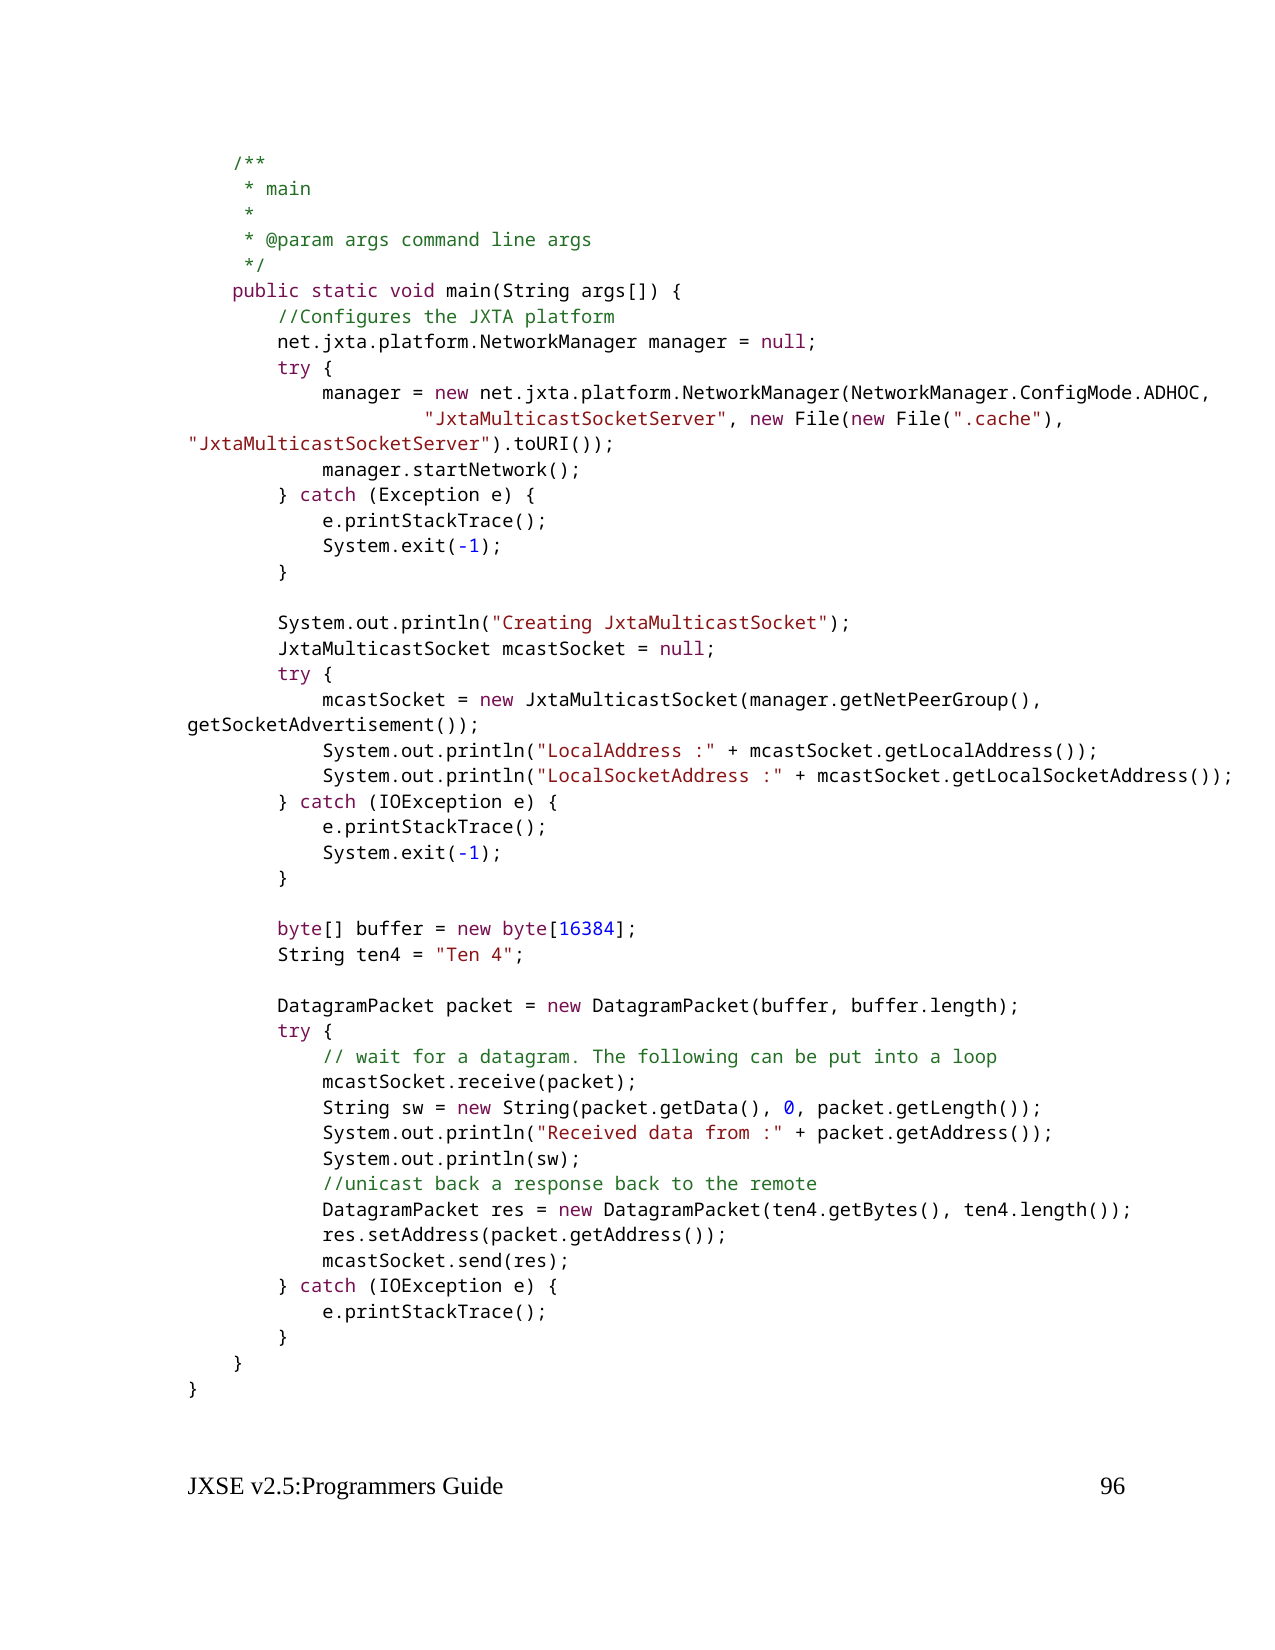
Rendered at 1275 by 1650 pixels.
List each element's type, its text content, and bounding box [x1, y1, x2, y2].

text } catch (IOException e) { [187, 788, 1271, 813]
text //unicast back a response back to the remote [187, 1171, 1271, 1196]
text } [187, 1324, 1271, 1349]
text } [187, 1375, 1271, 1401]
text try { [187, 354, 1271, 380]
text DatagramPacket packet = new DatagramPacket(buffer, buffer.length); [187, 992, 1271, 1018]
text byte[] buffer = new byte[16384]; [187, 916, 1271, 941]
text "JxtaMulticastSocketServer", new File(new File(".cache"), "JxtaMulticastSocketServer").toURI()); [187, 405, 1271, 456]
text // wait for a datagram. The following can be put into a loop [187, 1043, 1271, 1069]
text net.jxta.platform.NetworkManager manager = null; [187, 329, 1271, 354]
text String sw = new String(packet.getData(), 0, packet.getLength()); [187, 1094, 1271, 1120]
text } [187, 558, 1271, 584]
text e.printStackTrace(); [187, 507, 1271, 533]
text } catch (IOException e) { [187, 1273, 1271, 1298]
text manager = new net.jxta.platform.NetworkManager(NetworkManager.ConfigMode.ADHOC, [187, 380, 1271, 405]
text System.out.println("LocalAddress :" + mcastSocket.getLocalAddress()); [187, 737, 1271, 762]
text mcastSocket = new JxtaMulticastSocket(manager.getNetPeerGroup(), getSocketAdvertisement()); [187, 686, 1271, 737]
text * @param args command line args [187, 227, 1271, 252]
text try { [187, 1018, 1271, 1043]
text */ [187, 252, 1271, 278]
text } catch (Exception e) { [187, 482, 1271, 507]
text DatagramPacket res = new DatagramPacket(ten4.getBytes(), ten4.length()); [187, 1196, 1271, 1222]
text System.out.println("LocalSocketAddress :" + mcastSocket.getLocalSocketAddress()); [187, 762, 1271, 788]
text manager.startNetwork(); [187, 456, 1271, 482]
text System.out.println("Received data from :" + packet.getAddress()); [187, 1120, 1271, 1145]
text res.setAddress(packet.getAddress()); [187, 1222, 1271, 1247]
text e.printStackTrace(); [187, 1298, 1271, 1324]
text * [187, 201, 1271, 227]
text System.exit(-1); [187, 533, 1271, 558]
text System.out.println("Creating JxtaMulticastSocket"); [187, 609, 1271, 635]
text mcastSocket.send(res); [187, 1247, 1271, 1273]
text System.out.println(sw); [187, 1145, 1271, 1171]
text e.printStackTrace(); [187, 813, 1271, 839]
text System.exit(-1); [187, 839, 1271, 864]
text try { [187, 660, 1271, 686]
text String ten4 = "Ten 4"; [187, 941, 1271, 967]
text mcastSocket.receive(packet); [187, 1069, 1271, 1094]
text } [187, 864, 1271, 890]
text JxtaMulticastSocket mcastSocket = null; [187, 635, 1271, 660]
text /** [187, 150, 1271, 176]
text } [187, 1349, 1271, 1375]
text //Configures the JXTA platform [187, 303, 1271, 329]
text * main [187, 176, 1271, 201]
text public static void main(String args[]) { [187, 278, 1271, 303]
